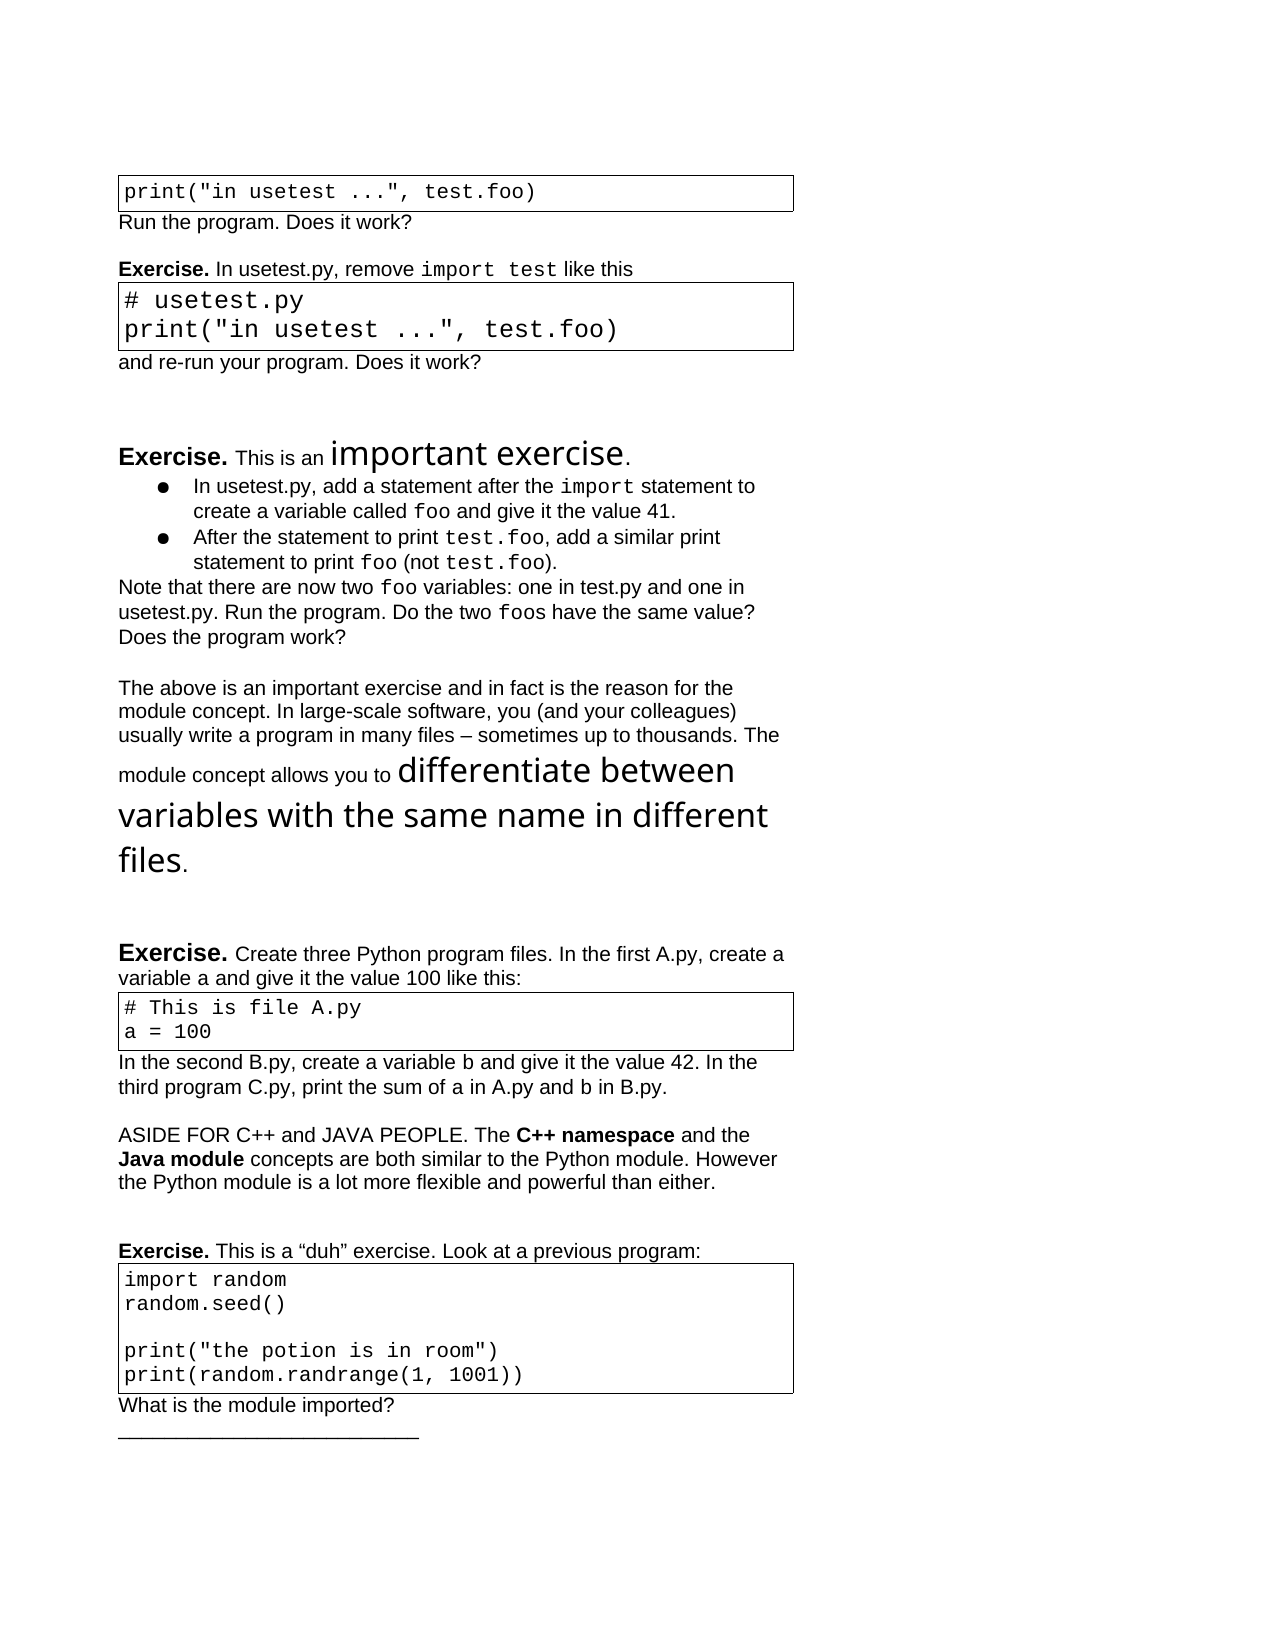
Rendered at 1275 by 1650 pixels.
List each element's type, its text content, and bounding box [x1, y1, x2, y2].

text Exercise. In usetest.py, remove import test like this [118, 257, 793, 282]
text __________________________ [118, 1416, 793, 1440]
text Note that there are now two foo variables: one in test.py and one in usetest.py. Run the program. Do the two foos have the same value? Does the program work? [118, 575, 793, 649]
list In usetest.py, add a statement after the import statement to create a variable called foo and give it the value 41. [156, 475, 793, 525]
text Exercise. This is a “duh” exercise. Look at a previous program: [118, 1240, 793, 1263]
table_header # This is file A.py a = 100 [119, 993, 793, 1050]
text In the second B.py, create a variable b and give it the value 42. In the third program C.py, print the sum of a in A.py and b in B.py. [118, 1051, 793, 1101]
table_header # usetest.py print("in usetest ...", test.foo) [119, 283, 793, 350]
list After the statement to print test.foo, add a similar print statement to print foo (not test.foo). [156, 525, 793, 575]
text Exercise. This is an important exercise. [118, 429, 793, 475]
table_header import random random.seed() print("the potion is in room") print(random.randrange(1, 1001)) [119, 1264, 793, 1393]
text What is the module imported? [118, 1394, 793, 1416]
text ASIDE FOR C++ and JAVA PEOPLE. The C++ namespace and the Java module concepts are both similar to the Python module. However the Python module is a lot more flexible and powerful than either. [118, 1124, 793, 1194]
text Run the program. Does it work? [118, 212, 793, 234]
text The above is an important exercise and in fact is the reason for the module concept. In large-scale software, you (and your colleagues) usually write a program in many files – sometimes up to thousands. The module concept allows you to differentiate between variables with the same name in different files. [118, 677, 793, 883]
text and re-run your program. Does it work? [118, 351, 793, 374]
table_header print("in usetest ...", test.foo) [119, 176, 793, 211]
text Exercise. Create three Python program files. In the first A.py, create a variable a and give it the value 100 like this: [118, 938, 793, 992]
